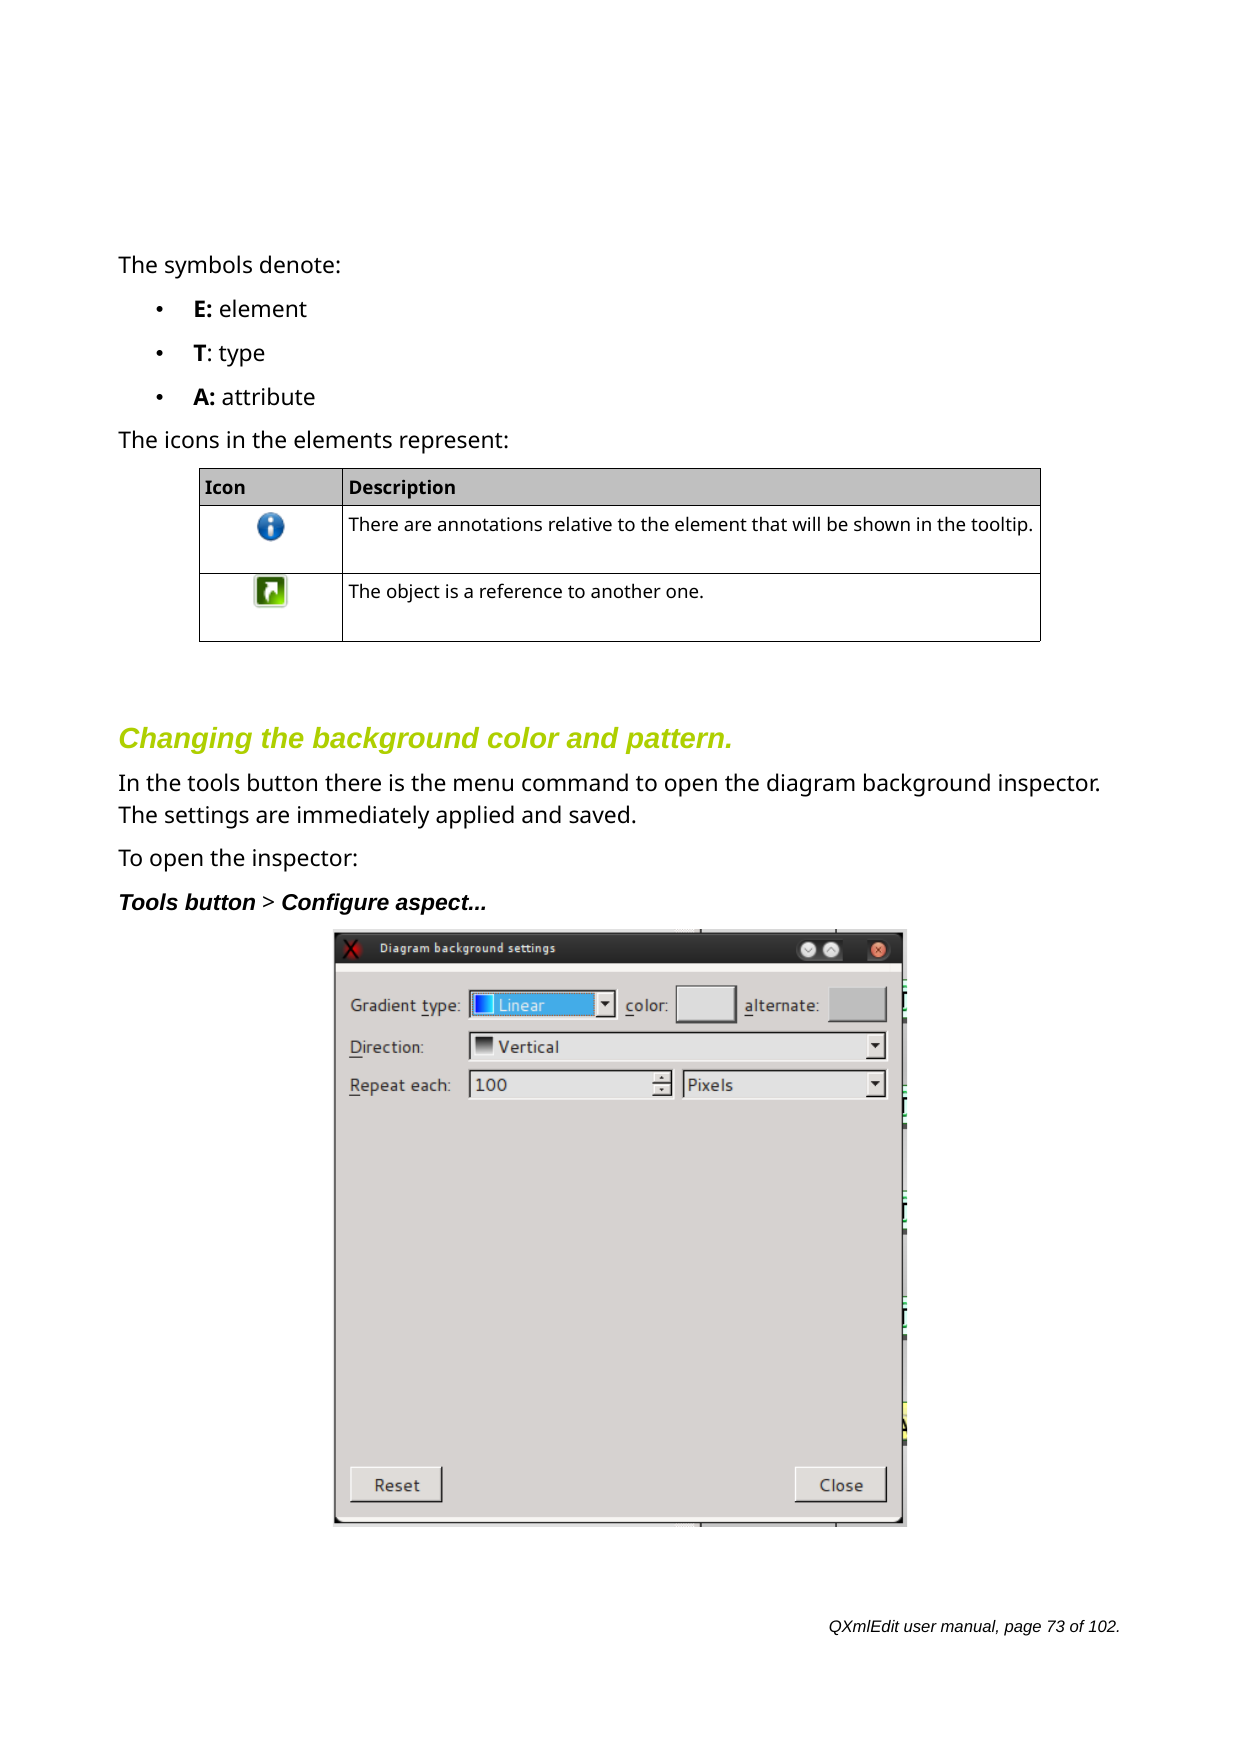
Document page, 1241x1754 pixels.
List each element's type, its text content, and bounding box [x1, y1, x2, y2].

list A: attribute [156, 381, 1122, 412]
table_cell There are annotations relative to the element that will be shown in the tooltip. [343, 506, 1040, 573]
text In the tools button there is the menu command to open the diagram background inspector. The settings are immediately applied and saved. [118, 767, 1122, 830]
picture [332, 929, 908, 1527]
list T: type [156, 337, 1122, 368]
table_cell The object is a reference to another one. [343, 574, 1040, 641]
picture [256, 512, 286, 542]
list E: element [156, 293, 1122, 324]
text The symbols denote: [118, 249, 1122, 281]
table_cell [200, 506, 342, 573]
subtitle Changing the background color and pattern. [118, 721, 1122, 755]
text The icons in the elements represent: [118, 424, 1122, 456]
text To open the inspector: [118, 842, 1122, 873]
table_cell [289, 574, 342, 609]
table_cell [200, 610, 342, 641]
picture [252, 573, 289, 610]
table_cell [200, 574, 252, 609]
table_header Icon [200, 469, 342, 505]
table_header Description [343, 469, 1040, 505]
text Tools button > Configure aspect... [118, 886, 1122, 917]
